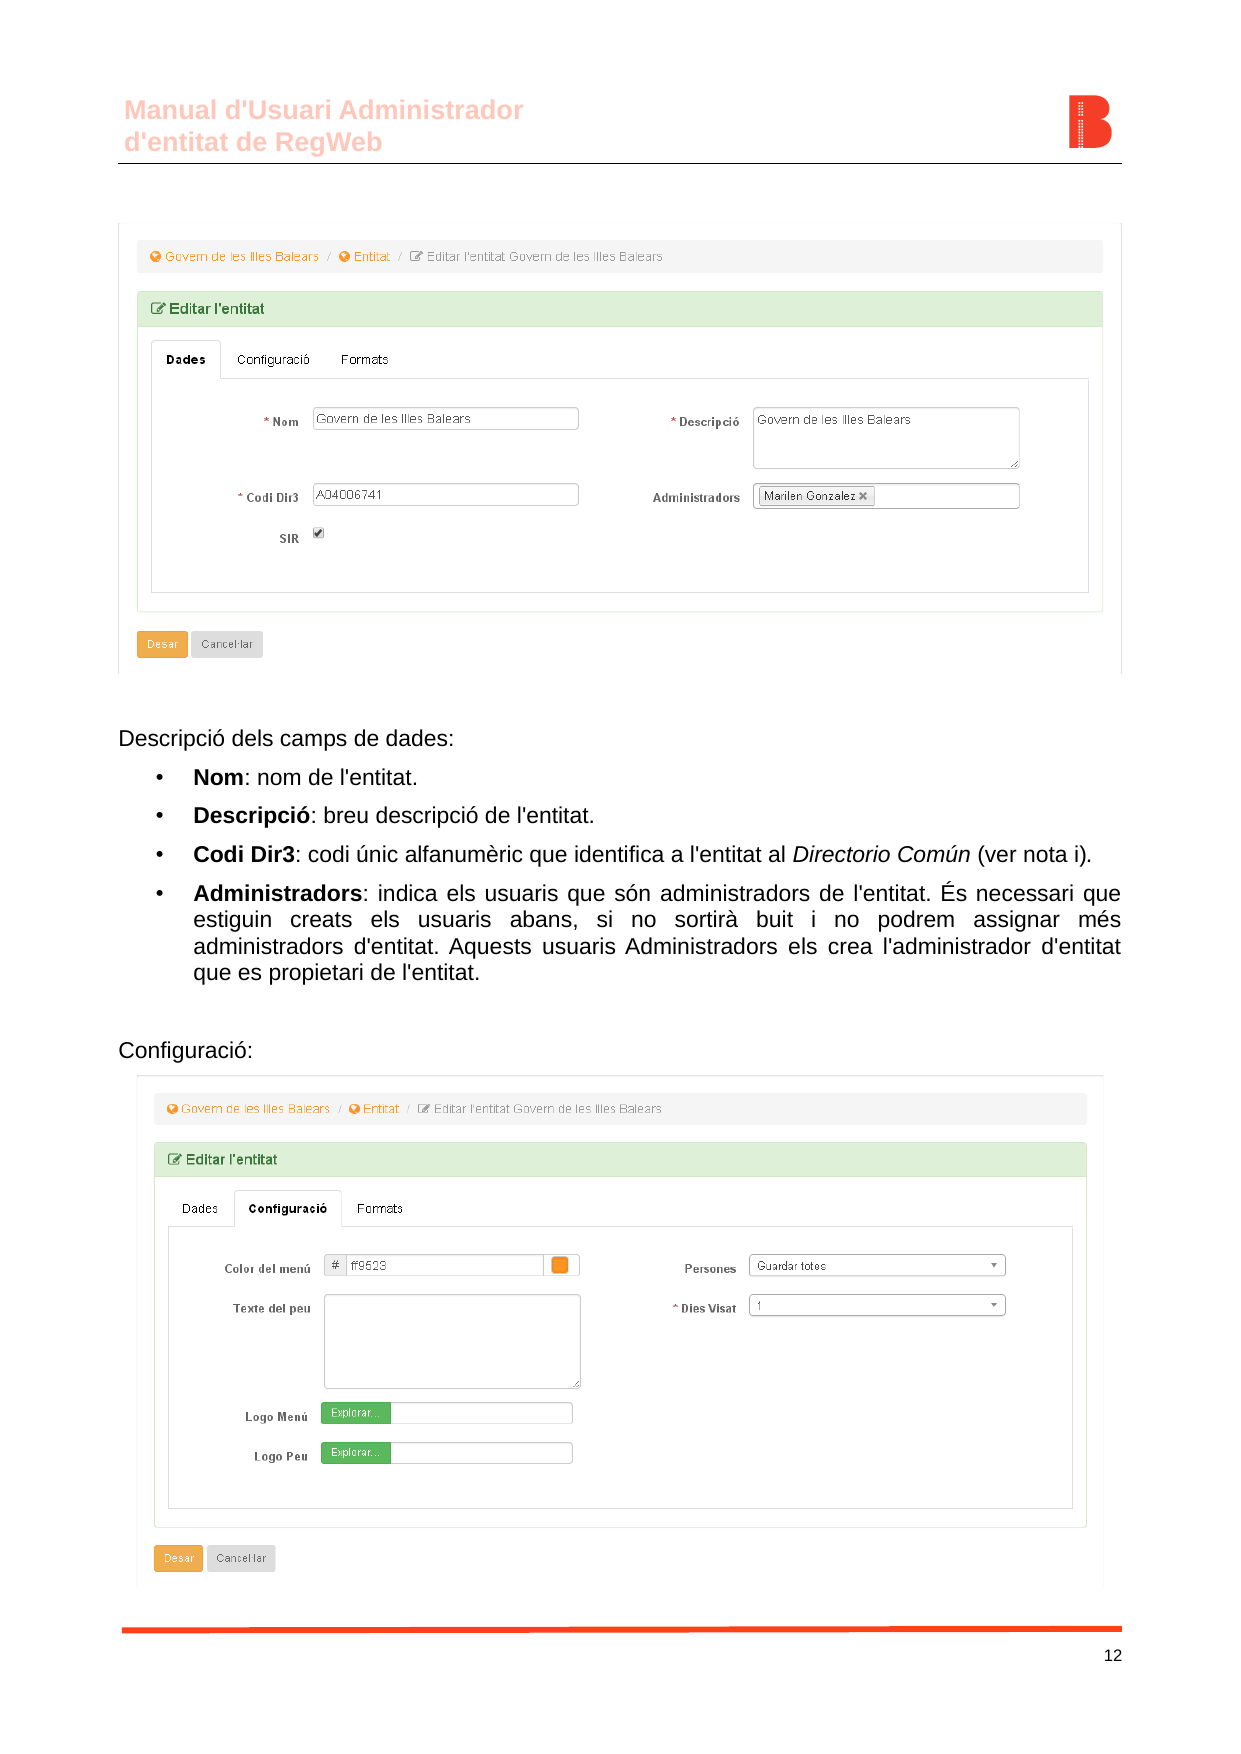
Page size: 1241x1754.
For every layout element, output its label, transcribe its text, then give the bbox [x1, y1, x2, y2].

text Descripció dels camps de dades: [118, 725, 1122, 751]
list Nom: nom de l'entitat. [156, 763, 1122, 790]
picture [1063, 94, 1117, 150]
list Descripció: breu descripció de l'entitat. [156, 802, 1122, 829]
text Configuració: [118, 1037, 1122, 1063]
picture [118, 223, 1123, 674]
list Administradors: indica els usuaris que són administradors de l'entitat. És necessari que estiguin creats els usuaris abans, si no sortirà buit i no podrem assignar més administradors d'entitat. Aquests usuaris Administradors els crea l'administrador d'entitat que es propietari de l'entitat. [156, 880, 1122, 986]
list Codi Dir3: codi únic alfanumèric que identifica a l'entitat al Directorio Común (ver nota i). [156, 841, 1122, 868]
picture [136, 1075, 1104, 1587]
